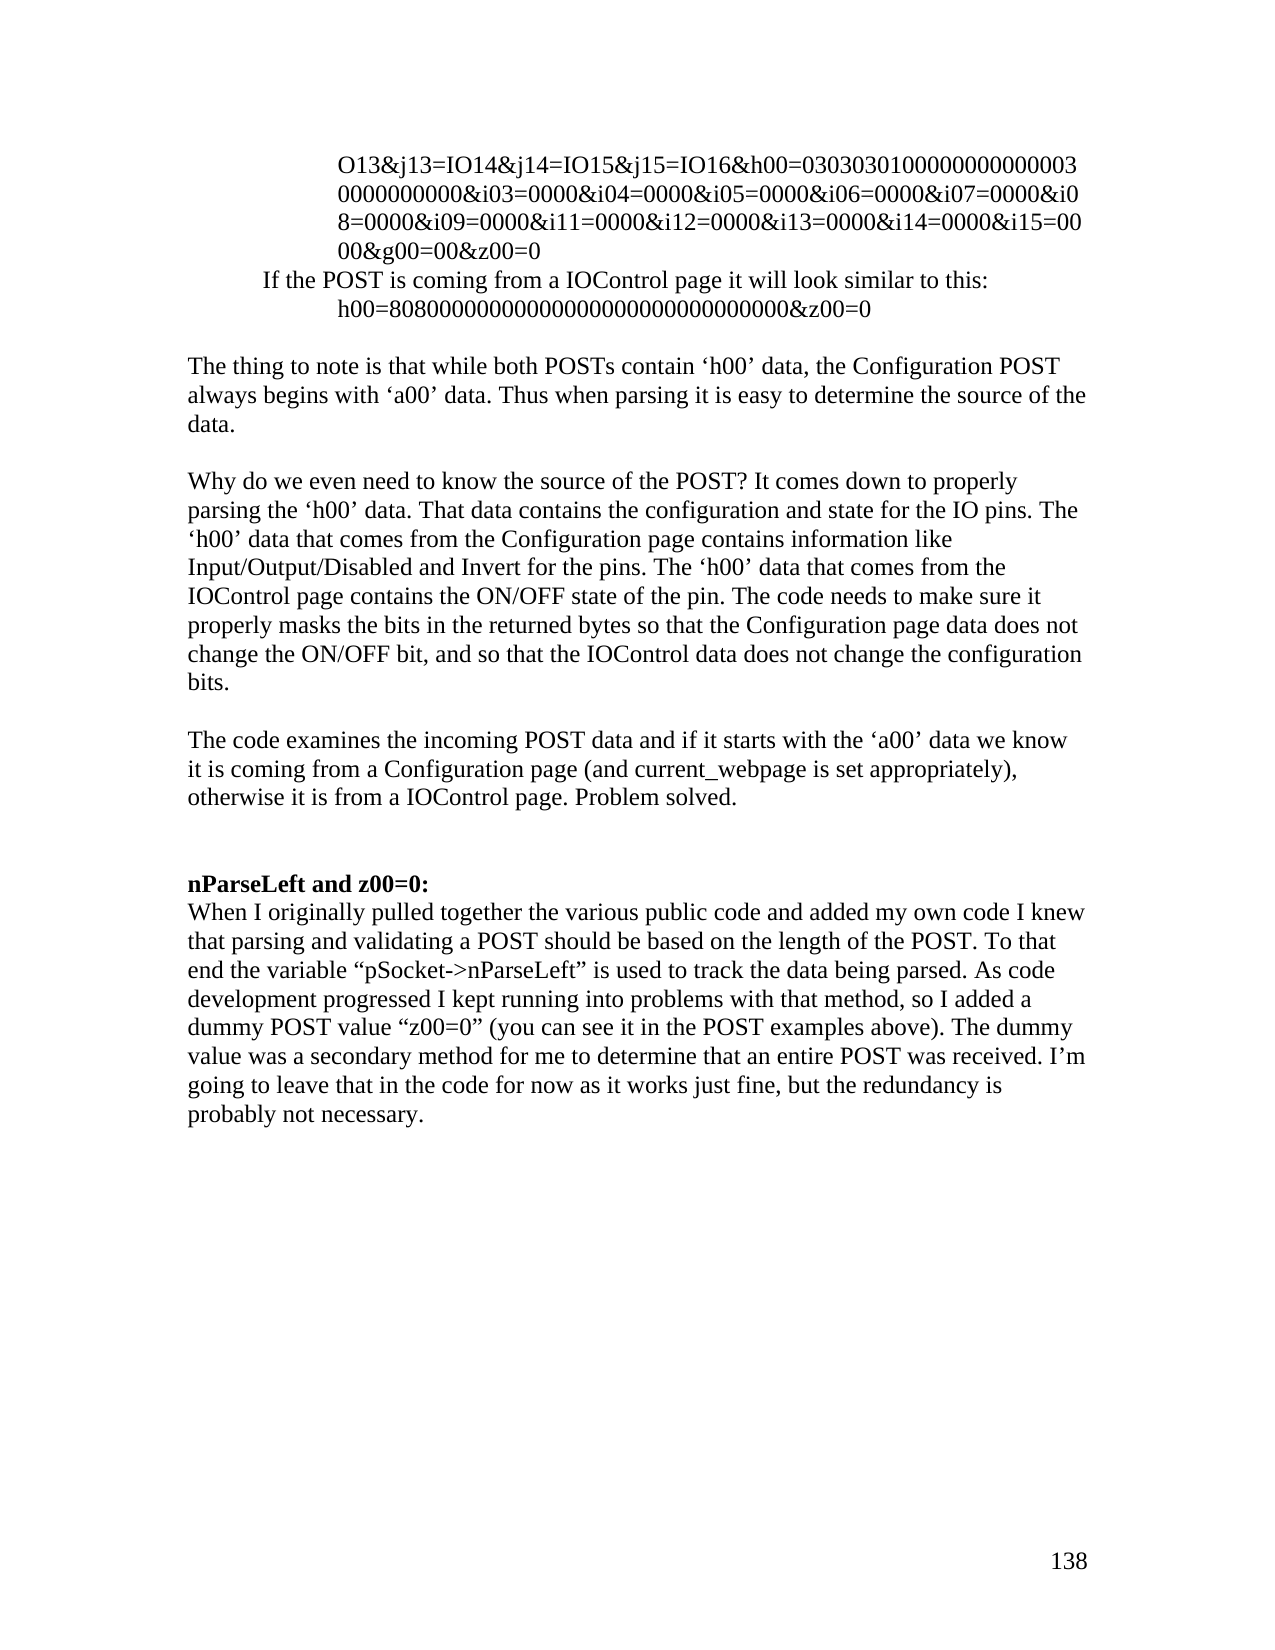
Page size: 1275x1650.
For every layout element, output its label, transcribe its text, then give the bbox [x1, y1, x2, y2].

text The code examines the incoming POST data and if it starts with the ‘a00’ data we know it is coming from a Configuration page (and current_webpage is set appropriately), otherwise it is from a IOControl page. Problem solved. [187, 725, 1087, 811]
text The thing to note is that while both POSTs contain ‘h00’ data, the Configuration POST always begins with ‘a00’ data. Thus when parsing it is easy to determine the source of the data. [187, 351, 1087, 437]
text If the POST is coming from a IOControl page it will look similar to this: [262, 265, 1087, 294]
text O13&j13=IO14&j14=IO15&j15=IO16&h00=03030301000000000000030000000000&i03=0000&i04=0000&i05=0000&i06=0000&i07=0000&i08=0000&i09=0000&i11=0000&i12=0000&i13=0000&i14=0000&i15=0000&g00=00&z00=0 [337, 150, 1087, 265]
text When I originally pulled together the various public code and added my own code I knew that parsing and validating a POST should be based on the length of the POST. To that end the variable “pSocket->nParseLeft” is used to track the data being parsed. As code development progressed I kept running into problems with that method, so I added a dummy POST value “z00=0” (you can see it in the POST examples above). The dummy value was a secondary method for me to determine that an entire POST was received. I’m going to leave that in the code for now as it works just fine, but the redundancy is probably not necessary. [187, 897, 1087, 1127]
text h00=80800000000000000000000000000000&z00=0 [337, 294, 1087, 322]
text Why do we even need to know the source of the POST? It comes down to properly parsing the ‘h00’ data. That data contains the configuration and state for the IO pins. The ‘h00’ data that comes from the Configuration page contains information like Input/Output/Disabled and Invert for the pins. The ‘h00’ data that comes from the IOControl page contains the ON/OFF state of the pin. The code needs to make sure it properly masks the bits in the returned bytes so that the Configuration page data does not change the ON/OFF bit, and so that the IOControl data does not change the configuration bits. [187, 466, 1087, 696]
text nParseLeft and z00=0: [187, 869, 1087, 897]
